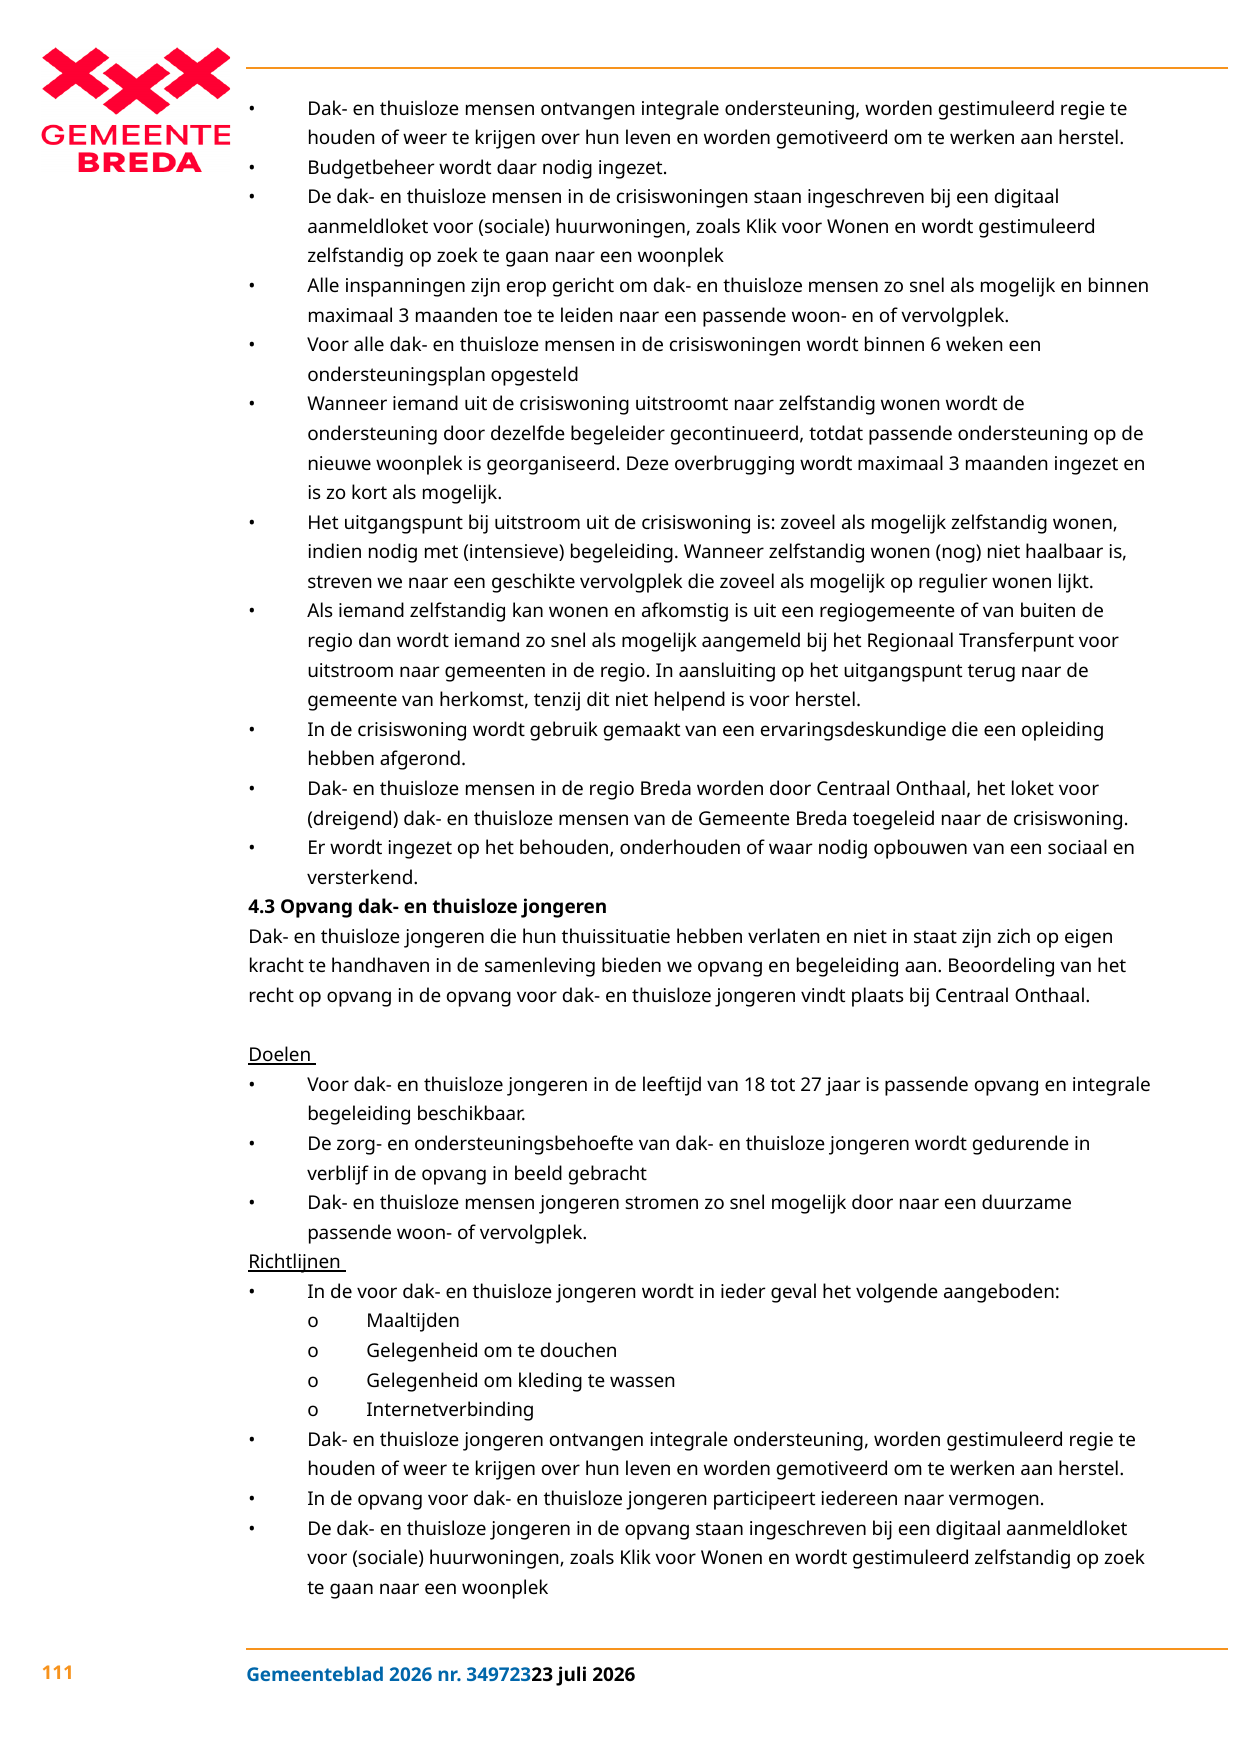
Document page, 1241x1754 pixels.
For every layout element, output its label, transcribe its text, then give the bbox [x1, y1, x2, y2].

list Dak- en thuisloze mensen jongeren stromen zo snel mogelijk door naar een duurzame passende woon- of vervolgplek. [248, 1189, 1152, 1245]
list Internetverbinding [307, 1396, 1152, 1422]
list Budgetbeheer wordt daar nodig ingezet. [248, 154, 1152, 180]
list De dak- en thuisloze mensen in de crisiswoningen staan ingeschreven bij een digitaal aanmeldloket voor (sociale) huurwoningen, zoals Klik voor Wonen en wordt gestimuleerd zelfstandig op zoek te gaan naar een woonplek [248, 183, 1152, 268]
list Voor dak- en thuisloze jongeren in de leeftijd van 18 tot 27 jaar is passende opvang en integrale begeleiding beschikbaar. [248, 1071, 1152, 1126]
list Gelegenheid om kleding te wassen [307, 1367, 1152, 1393]
text Richtlijnen [248, 1248, 1152, 1274]
list De zorg- en ondersteuningsbehoefte van dak- en thuisloze jongeren wordt gedurende in verblijf in de opvang in beeld gebracht [248, 1130, 1152, 1186]
list Alle inspanningen zijn erop gericht om dak- en thuisloze mensen zo snel als mogelijk en binnen maximaal 3 maanden toe te leiden naar een passende woon- en of vervolgplek. [248, 272, 1152, 328]
list Dak- en thuisloze mensen ontvangen integrale ondersteuning, worden gestimuleerd regie te houden of weer te krijgen over hun leven en worden gemotiveerd om te werken aan herstel. [248, 95, 1152, 150]
list De dak- en thuisloze jongeren in de opvang staan ingeschreven bij een digitaal aanmeldloket voor (sociale) huurwoningen, zoals Klik voor Wonen en wordt gestimuleerd zelfstandig op zoek te gaan naar een woonplek [248, 1515, 1152, 1600]
list Dak- en thuisloze mensen in de regio Breda worden door Centraal Onthaal, het loket voor (dreigend) dak- en thuisloze mensen van de Gemeente Breda toegeleid naar de crisiswoning. [248, 775, 1152, 831]
list Dak- en thuisloze jongeren ontvangen integrale ondersteuning, worden gestimuleerd regie te houden of weer te krijgen over hun leven en worden gemotiveerd om te werken aan herstel. [248, 1426, 1152, 1481]
picture [41, 47, 231, 172]
text Dak- en thuisloze jongeren die hun thuissituatie hebben verlaten en niet in staat zijn zich op eigen kracht te handhaven in de samenleving bieden we opvang en begeleiding aan. Beoordeling van het recht op opvang in de opvang voor dak- en thuisloze jongeren vindt plaats bij Centraal Onthaal. [248, 923, 1152, 1008]
list In de opvang voor dak- en thuisloze jongeren participeert iedereen naar vermogen. [248, 1485, 1152, 1511]
list Als iemand zelfstandig kan wonen en afkomstig is uit een regiogemeente of van buiten de regio dan wordt iemand zo snel als mogelijk aangemeld bij het Regionaal Transferpunt voor uitstroom naar gemeenten in de regio. In aansluiting op het uitgangspunt terug naar de gemeente van herkomst, tenzij dit niet helpend is voor herstel. [248, 598, 1152, 712]
text 4.3 Opvang dak- en thuisloze jongeren [248, 893, 1152, 919]
list Wanneer iemand uit de crisiswoning uitstroomt naar zelfstandig wonen wordt de ondersteuning door dezelfde begeleider gecontinueerd, totdat passende ondersteuning op de nieuwe woonplek is georganiseerd. Deze overbrugging wordt maximaal 3 maanden ingezet en is zo kort als mogelijk. [248, 391, 1152, 505]
list Gelegenheid om te douchen [307, 1337, 1152, 1363]
list In de voor dak- en thuisloze jongeren wordt in ieder geval het volgende aangeboden: [248, 1278, 1152, 1304]
list Maaltijden [307, 1308, 1152, 1333]
list In de crisiswoning wordt gebruik gemaakt van een ervaringsdeskundige die een opleiding hebben afgerond. [248, 716, 1152, 771]
text Doelen [248, 1041, 1152, 1067]
list Er wordt ingezet op het behouden, onderhouden of waar nodig opbouwen van een sociaal en versterkend. [248, 834, 1152, 890]
list Voor alle dak- en thuisloze mensen in de crisiswoningen wordt binnen 6 weken een ondersteuningsplan opgesteld [248, 331, 1152, 387]
list Het uitgangspunt bij uitstroom uit de crisiswoning is: zoveel als mogelijk zelfstandig wonen, indien nodig met (intensieve) begeleiding. Wanneer zelfstandig wonen (nog) niet haalbaar is, streven we naar een geschikte vervolgplek die zoveel als mogelijk op regulier wonen lijkt. [248, 509, 1152, 594]
